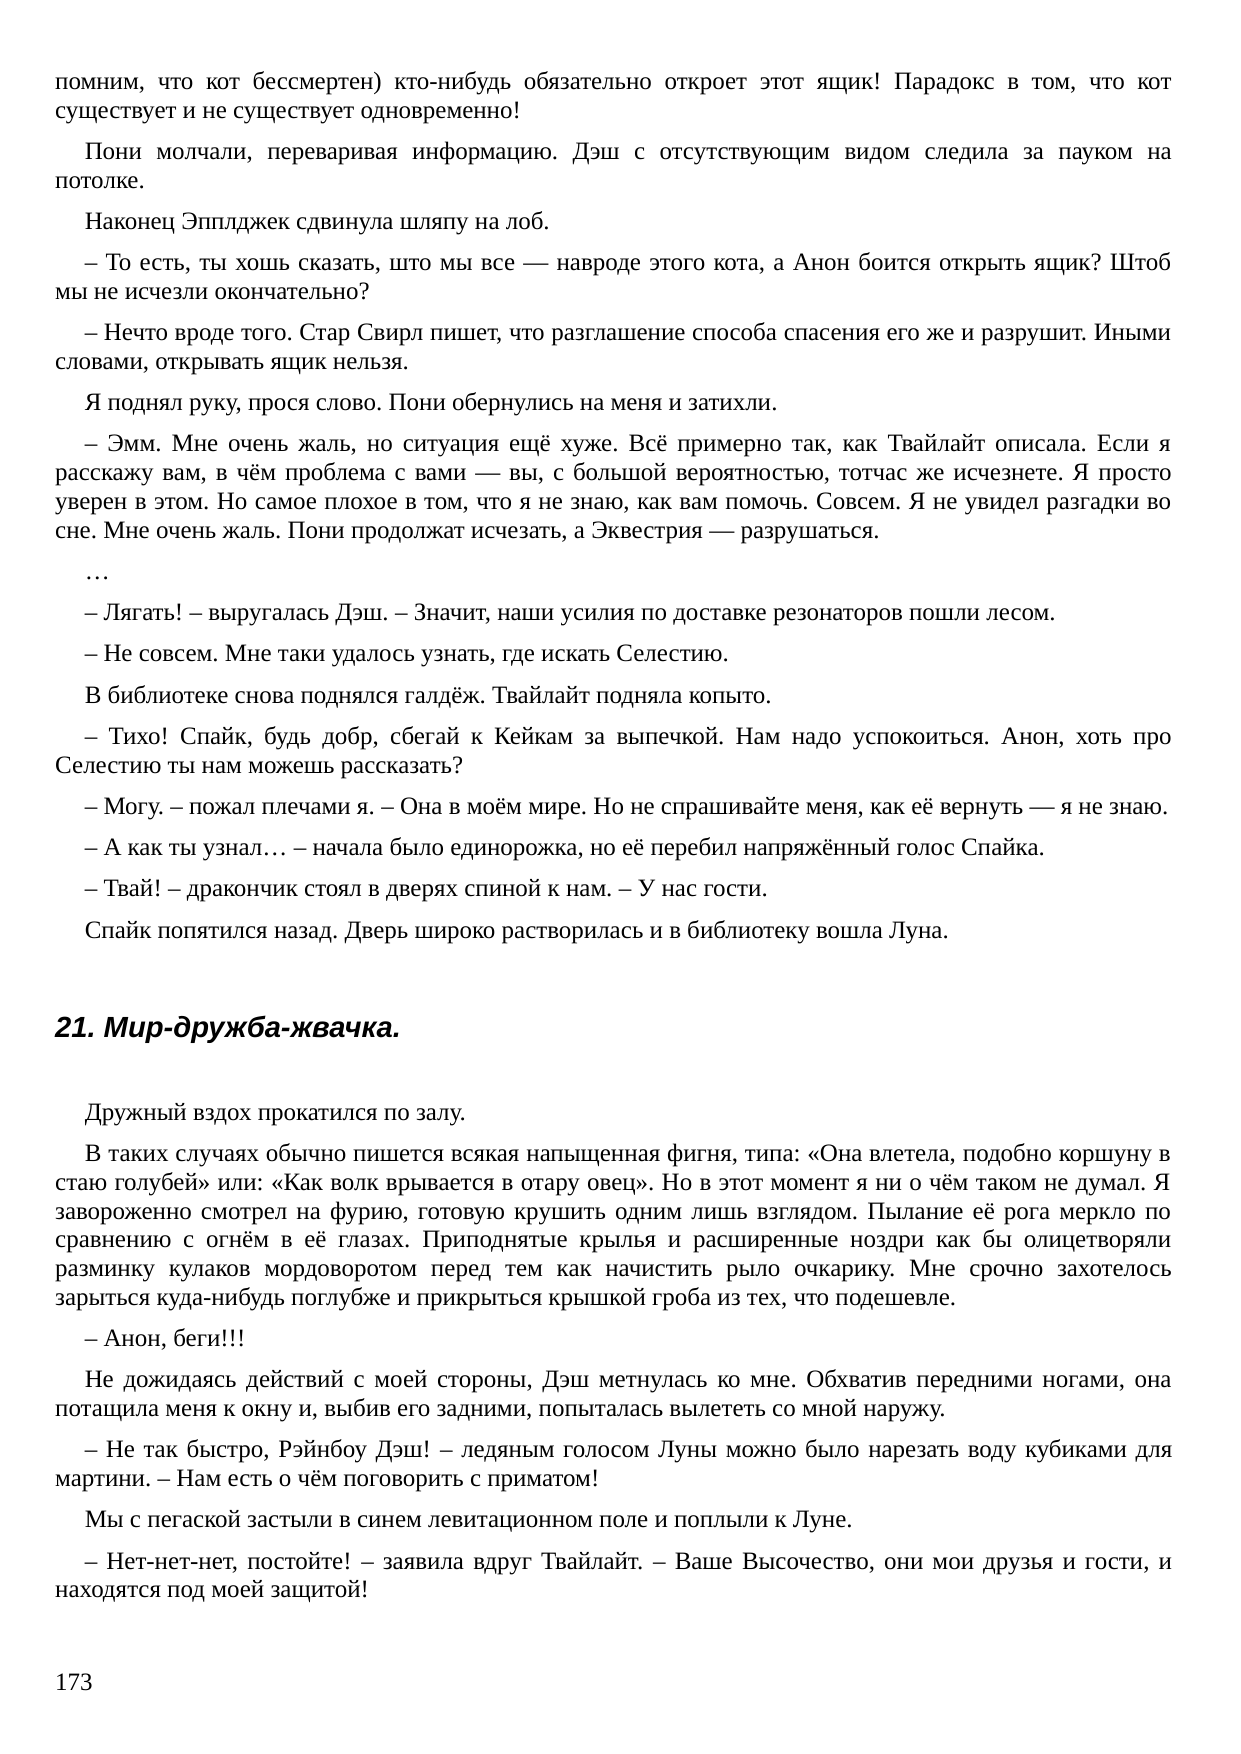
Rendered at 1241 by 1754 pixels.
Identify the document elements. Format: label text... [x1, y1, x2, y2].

text Наконец Эпплджек сдвинула шляпу на лоб. [55, 206, 1173, 235]
text Не дожидаясь действий с моей стороны, Дэш метнулась ко мне. Обхватив передними ногами, она потащила меня к окну и, выбив его задними, попыталась вылететь со мной наружу. [55, 1364, 1173, 1422]
text Дружный вздох прокатился по залу. [55, 1097, 1173, 1126]
text Спайк попятился назад. Дверь широко растворилась и в библиотеку вошла Луна. [55, 915, 1173, 943]
text – Анон, беги!!! [55, 1323, 1173, 1352]
text – Твай! – дракончик стоял в дверях спиной к нам. – У нас гости. [55, 873, 1173, 902]
text – Нечто вроде того. Стар Свирл пишет, что разглашение способа спасения его же и разрушит. Иными словами, открывать ящик нельзя. [55, 317, 1173, 375]
text Пони молчали, переваривая информацию. Дэш с отсутствующим видом следила за пауком на потолке. [55, 136, 1173, 193]
text Мы с пегаской застыли в синем левитационном поле и поплыли к Луне. [55, 1504, 1173, 1533]
text – То есть, ты хошь сказать, што мы все — навроде этого кота, а Анон боится открыть ящик? Штоб мы не исчезли окончательно? [55, 247, 1173, 305]
text – А как ты узнал… – начала было единорожка, но её перебил напряжённый голос Спайка. [55, 832, 1173, 861]
text – Лягать! – выругалась Дэш. – Значит, наши усилия по доставке резонаторов пошли лесом. [55, 597, 1173, 626]
text – Могу. – пожал плечами я. – Она в моём мире. Но не спрашивайте меня, как её вернуть — я не знаю. [55, 791, 1173, 820]
subtitle 21. Мир-дружба-жвачка. [55, 1010, 1173, 1043]
text Я поднял руку, прося слово. Пони обернулись на меня и затихли. [55, 387, 1173, 416]
text помним, что кот бессмертен) кто-нибудь обязательно откроет этот ящик! Парадокс в том, что кот существует и не существует одновременно! [55, 66, 1173, 123]
text – Нет-нет-нет, постойте! – заявила вдруг Твайлайт. – Ваше Высочество, они мои друзья и гости, и находятся под моей защитой! [55, 1546, 1173, 1603]
text В библиотеке снова поднялся галдёж. Твайлайт подняла копыто. [55, 680, 1173, 708]
text – Эмм. Мне очень жаль, но ситуация ещё хуже. Всё примерно так, как Твайлайт описала. Если я расскажу вам, в чём проблема с вами — вы, с большой вероятностью, тотчас же исчезнете. Я просто уверен в этом. Но самое плохое в том, что я не знаю, как вам помочь. Совсем. Я не увидел разгадки во сне. Мне очень жаль. Пони продолжат исчезать, а Эквестрия — разрушаться. [55, 428, 1173, 543]
text – Тихо! Спайк, будь добр, сбегай к Кейкам за выпечкой. Нам надо успокоиться. Анон, хоть про Селестию ты нам можешь рассказать? [55, 721, 1173, 778]
text – Не совсем. Мне таки удалось узнать, где искать Селестию. [55, 638, 1173, 667]
text В таких случаях обычно пишется всякая напыщенная фигня, типа: «Она влетела, подобно коршуну в стаю голубей» или: «Как волк врывается в отару овец». Но в этот момент я ни о чём таком не думал. Я завороженно смотрел на фурию, готовую крушить одним лишь взглядом. Пылание её рога меркло по сравнению с огнём в её глазах. Приподнятые крылья и расширенные ноздри как бы олицетворяли разминку кулаков мордоворотом перед тем как начистить рыло очкарику. Мне срочно захотелось зарыться куда-нибудь поглубже и прикрыться крышкой гроба из тех, что подешевле. [55, 1138, 1173, 1311]
text … [55, 556, 1173, 585]
text – Не так быстро, Рэйнбоу Дэш! – ледяным голосом Луны можно было нарезать воду кубиками для мартини. – Нам есть о чём поговорить с приматом! [55, 1434, 1173, 1492]
